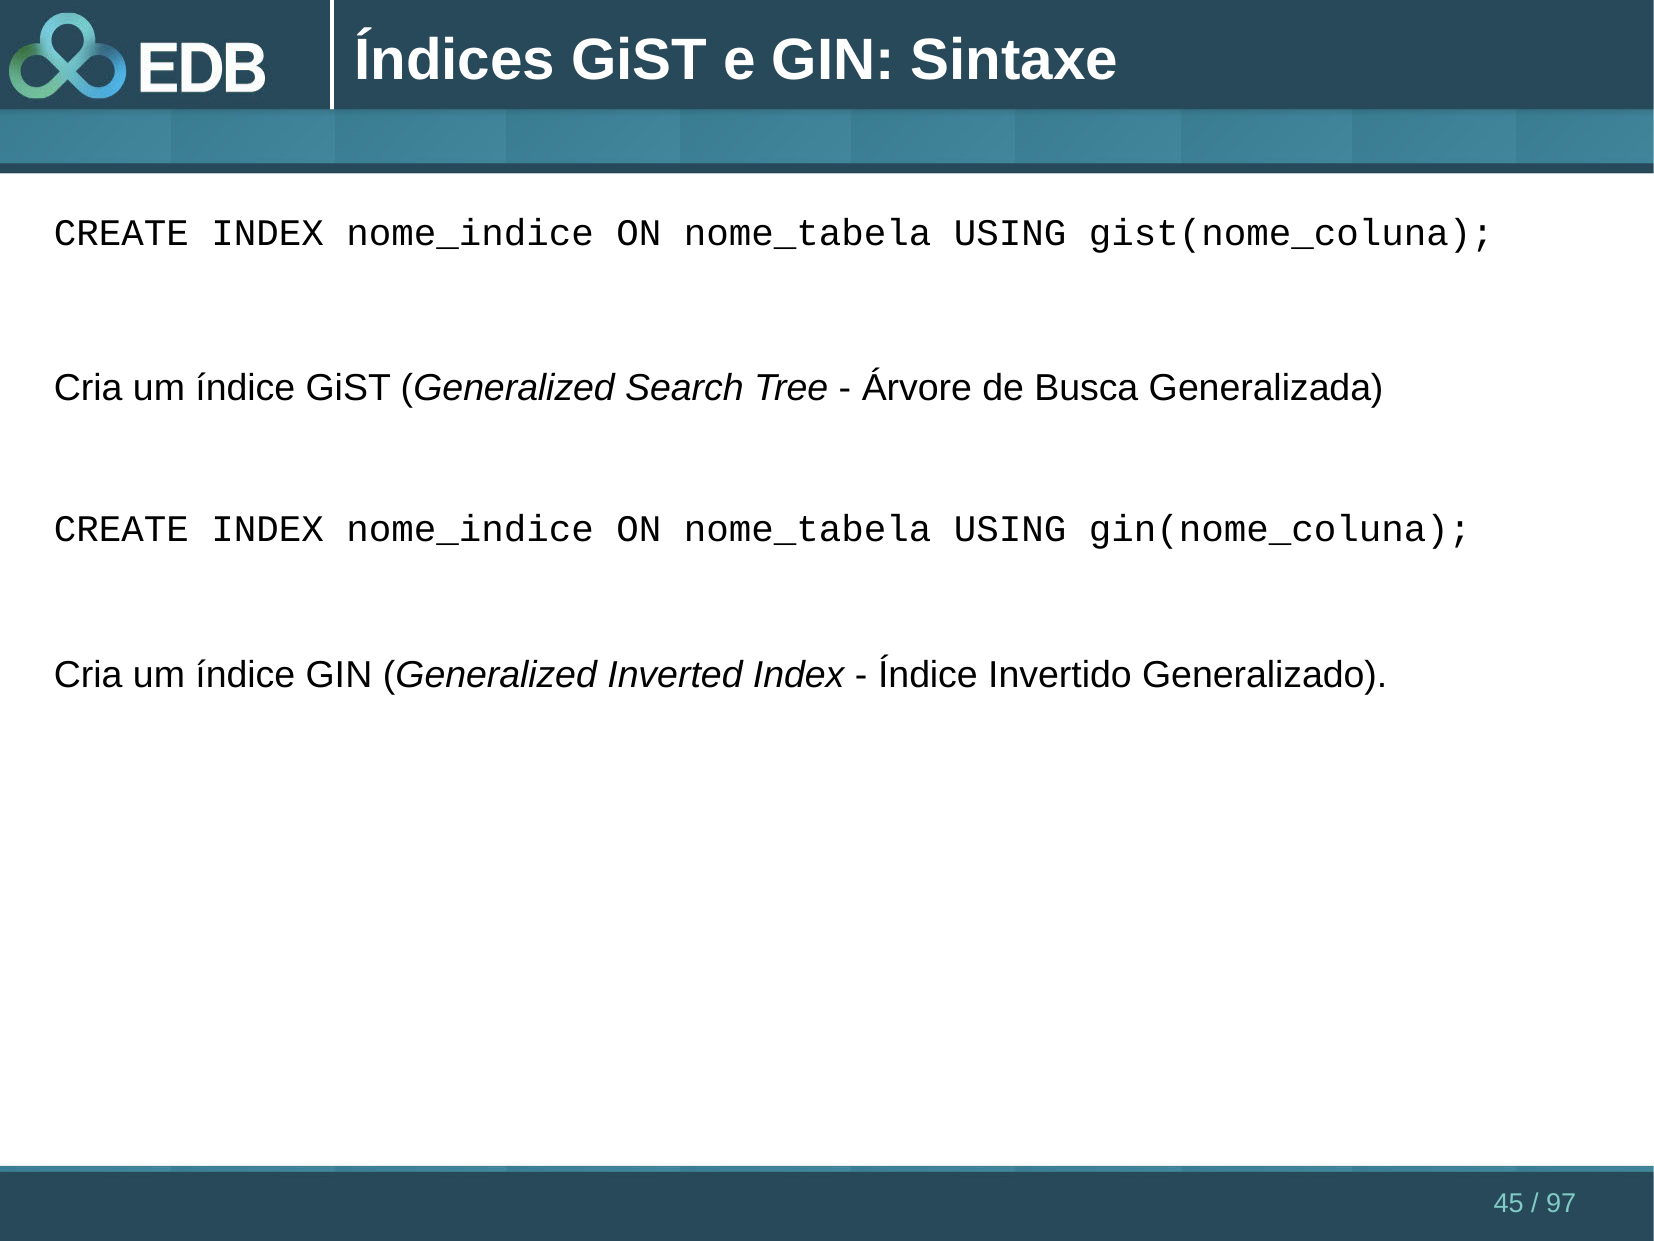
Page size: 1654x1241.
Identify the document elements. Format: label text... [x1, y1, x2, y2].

title Índices GiST e GIN: Sintaxe [354, 0, 1625, 125]
picture [0, 0, 1654, 1241]
text_box CREATE INDEX nome_indice ON nome_tabela USING gist(nome_coluna); Cria um índice GiST (Generalized Search Tree - Árvore de Busca Generalizada) CREATE INDEX nome_indice ON nome_tabela USING gin(nome_coluna); Cria um índice GIN (Generalized Inverted Index - Índice Invertido Generalizado). [39, 206, 1595, 705]
